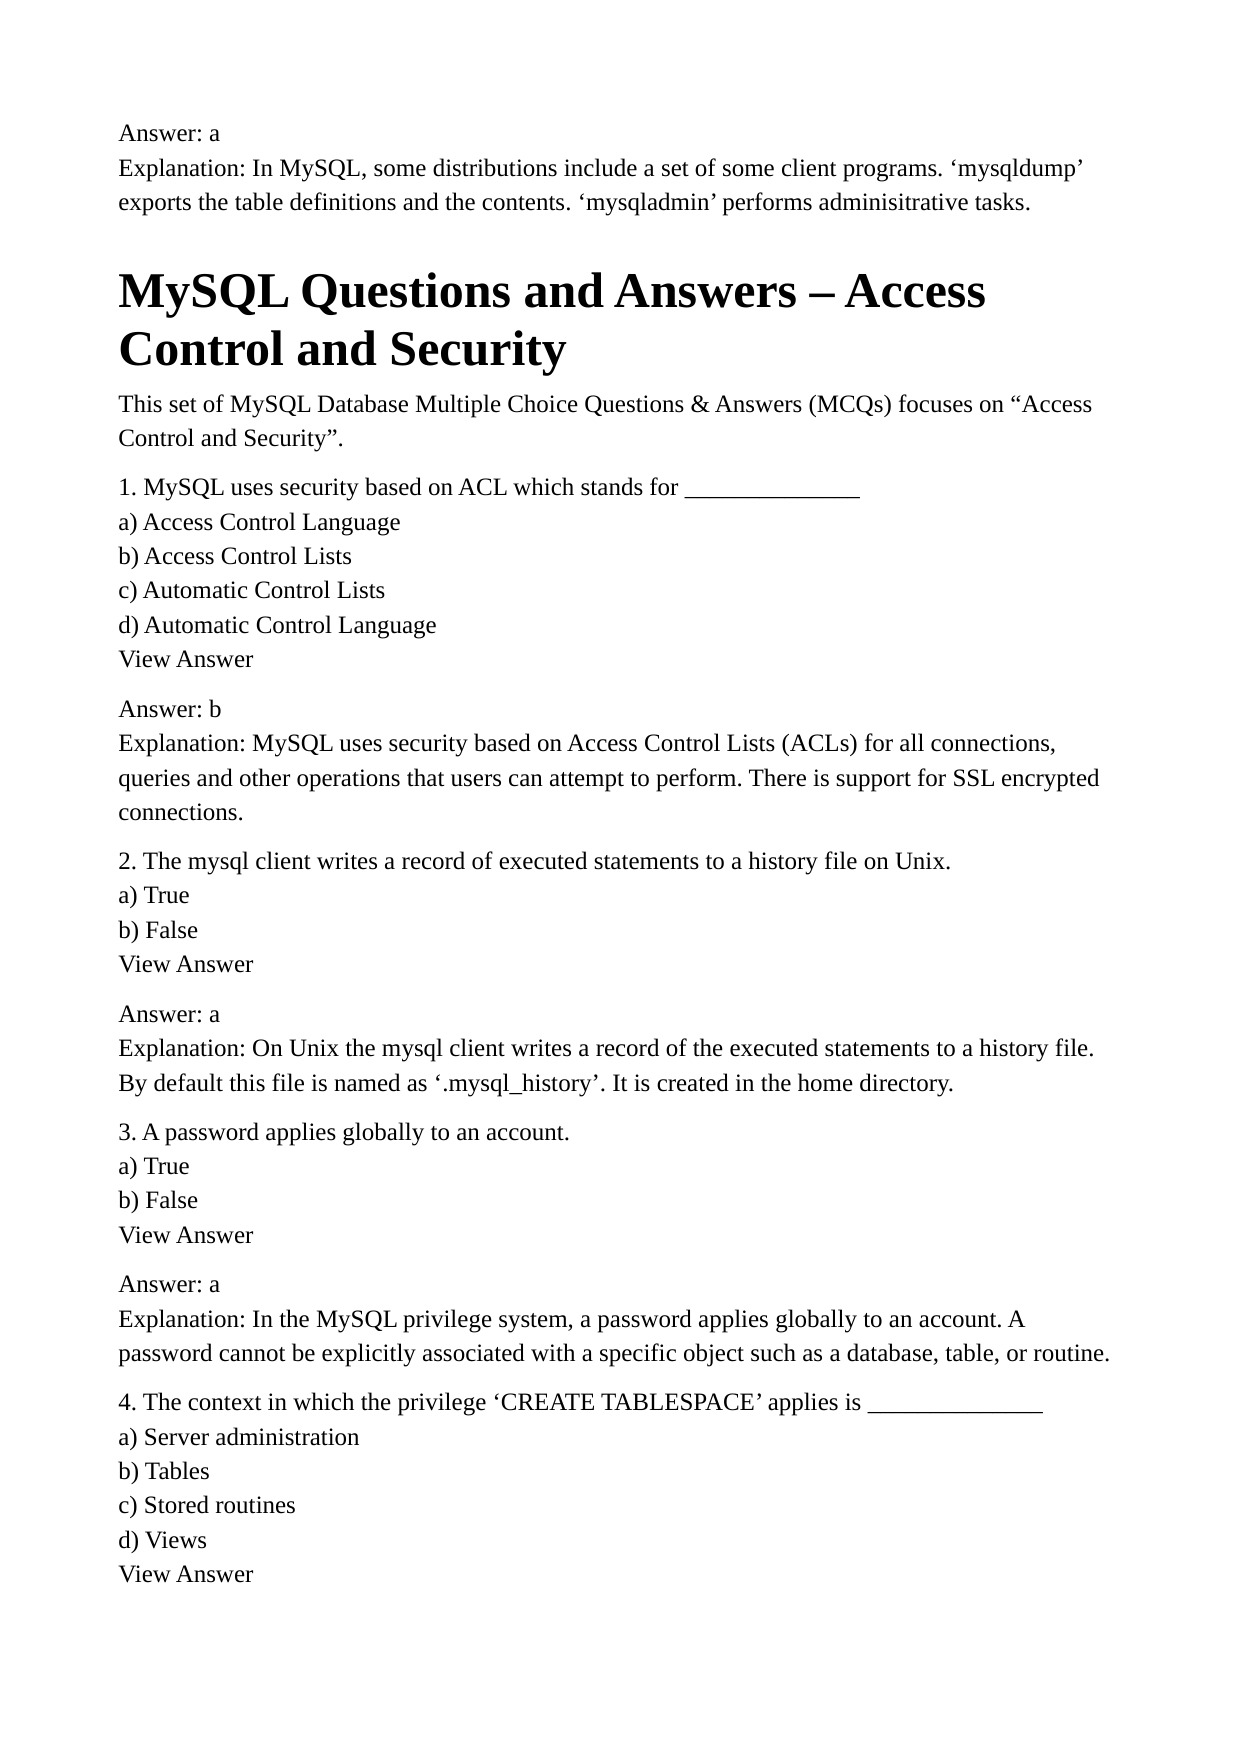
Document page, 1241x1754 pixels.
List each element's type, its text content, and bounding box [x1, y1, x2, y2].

text Answer: a Explanation: In MySQL, some distributions include a set of some client programs. ‘mysqldump’ exports the table definitions and the contents. ‘mysqladmin’ performs adminisitrative tasks. [118, 118, 1122, 216]
subtitle MySQL Questions and Answers – Access Control and Security [118, 261, 1122, 376]
text 2. The mysql client writes a record of executed statements to a history file on Unix. a) True b) False View Answer [118, 846, 1122, 978]
text 3. A password applies globally to an account. a) True b) False View Answer [118, 1117, 1122, 1249]
text 1. MySQL uses security based on ACL which stands for ______________ a) Access Control Language b) Access Control Lists c) Automatic Control Lists d) Automatic Control Language View Answer [118, 472, 1122, 673]
text Answer: b Explanation: MySQL uses security based on Access Control Lists (ACLs) for all connections, queries and other operations that users can attempt to perform. There is support for SSL encrypted connections. [118, 694, 1122, 826]
text Answer: a Explanation: On Unix the mysql client writes a record of the executed statements to a history file. By default this file is named as ‘.mysql_history’. It is created in the home directory. [118, 999, 1122, 1096]
text This set of MySQL Database Multiple Choice Questions & Answers (MCQs) focuses on “Access Control and Security”. [118, 389, 1122, 452]
text Answer: a Explanation: In the MySQL privilege system, a password applies globally to an account. A password cannot be explicitly associated with a specific object such as a database, table, or routine. [118, 1269, 1122, 1367]
text 4. The context in which the privilege ‘CREATE TABLESPACE’ applies is ______________ a) Server administration b) Tables c) Stored routines d) Views View Answer [118, 1387, 1122, 1588]
